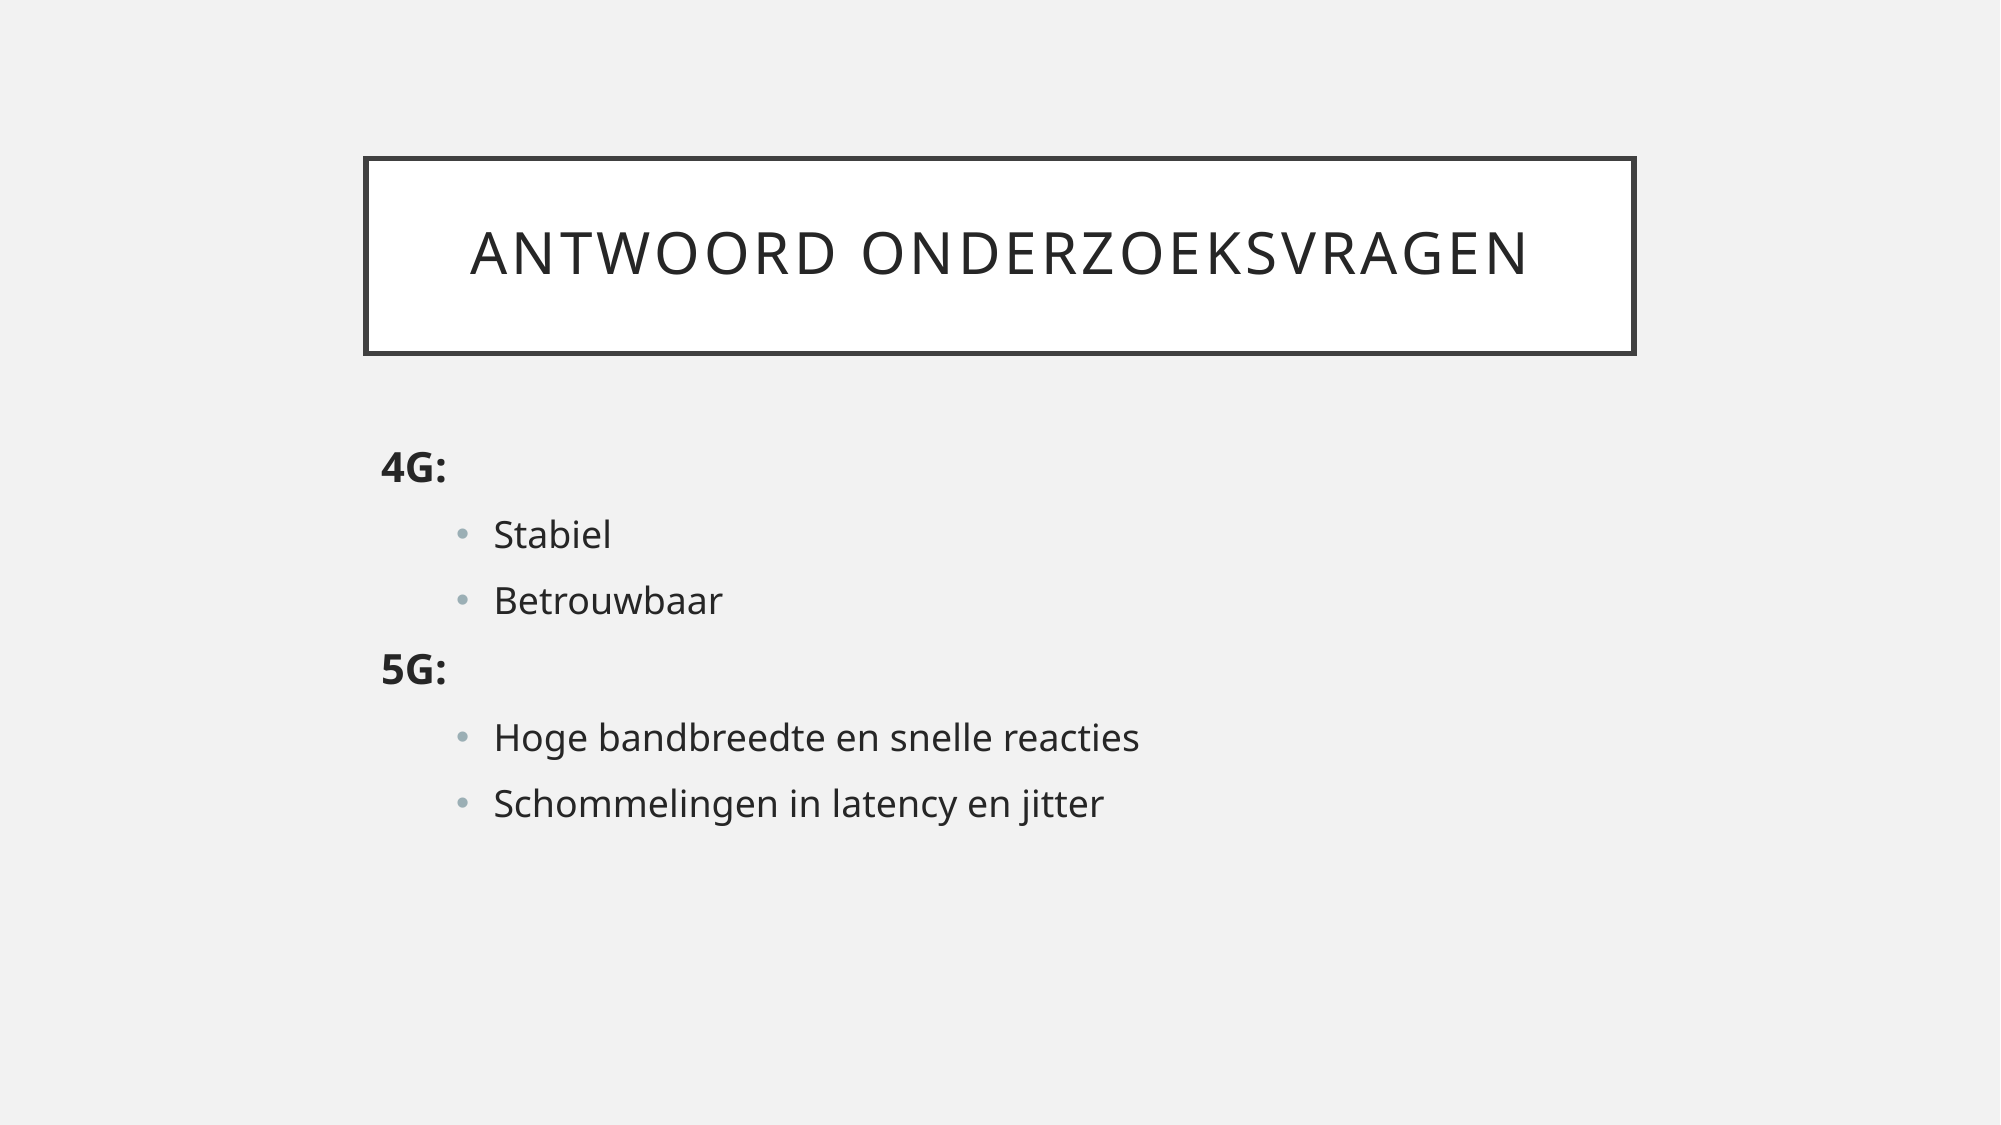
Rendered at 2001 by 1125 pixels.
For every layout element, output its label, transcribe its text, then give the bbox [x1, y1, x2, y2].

list 4G: Stabiel Betrouwbaar 5G: Hoge bandbreedte en snelle reacties Schommelingen in latency en jitter [366, 432, 1634, 942]
title Antwoord Onderzoeksvragen [366, 158, 1634, 354]
